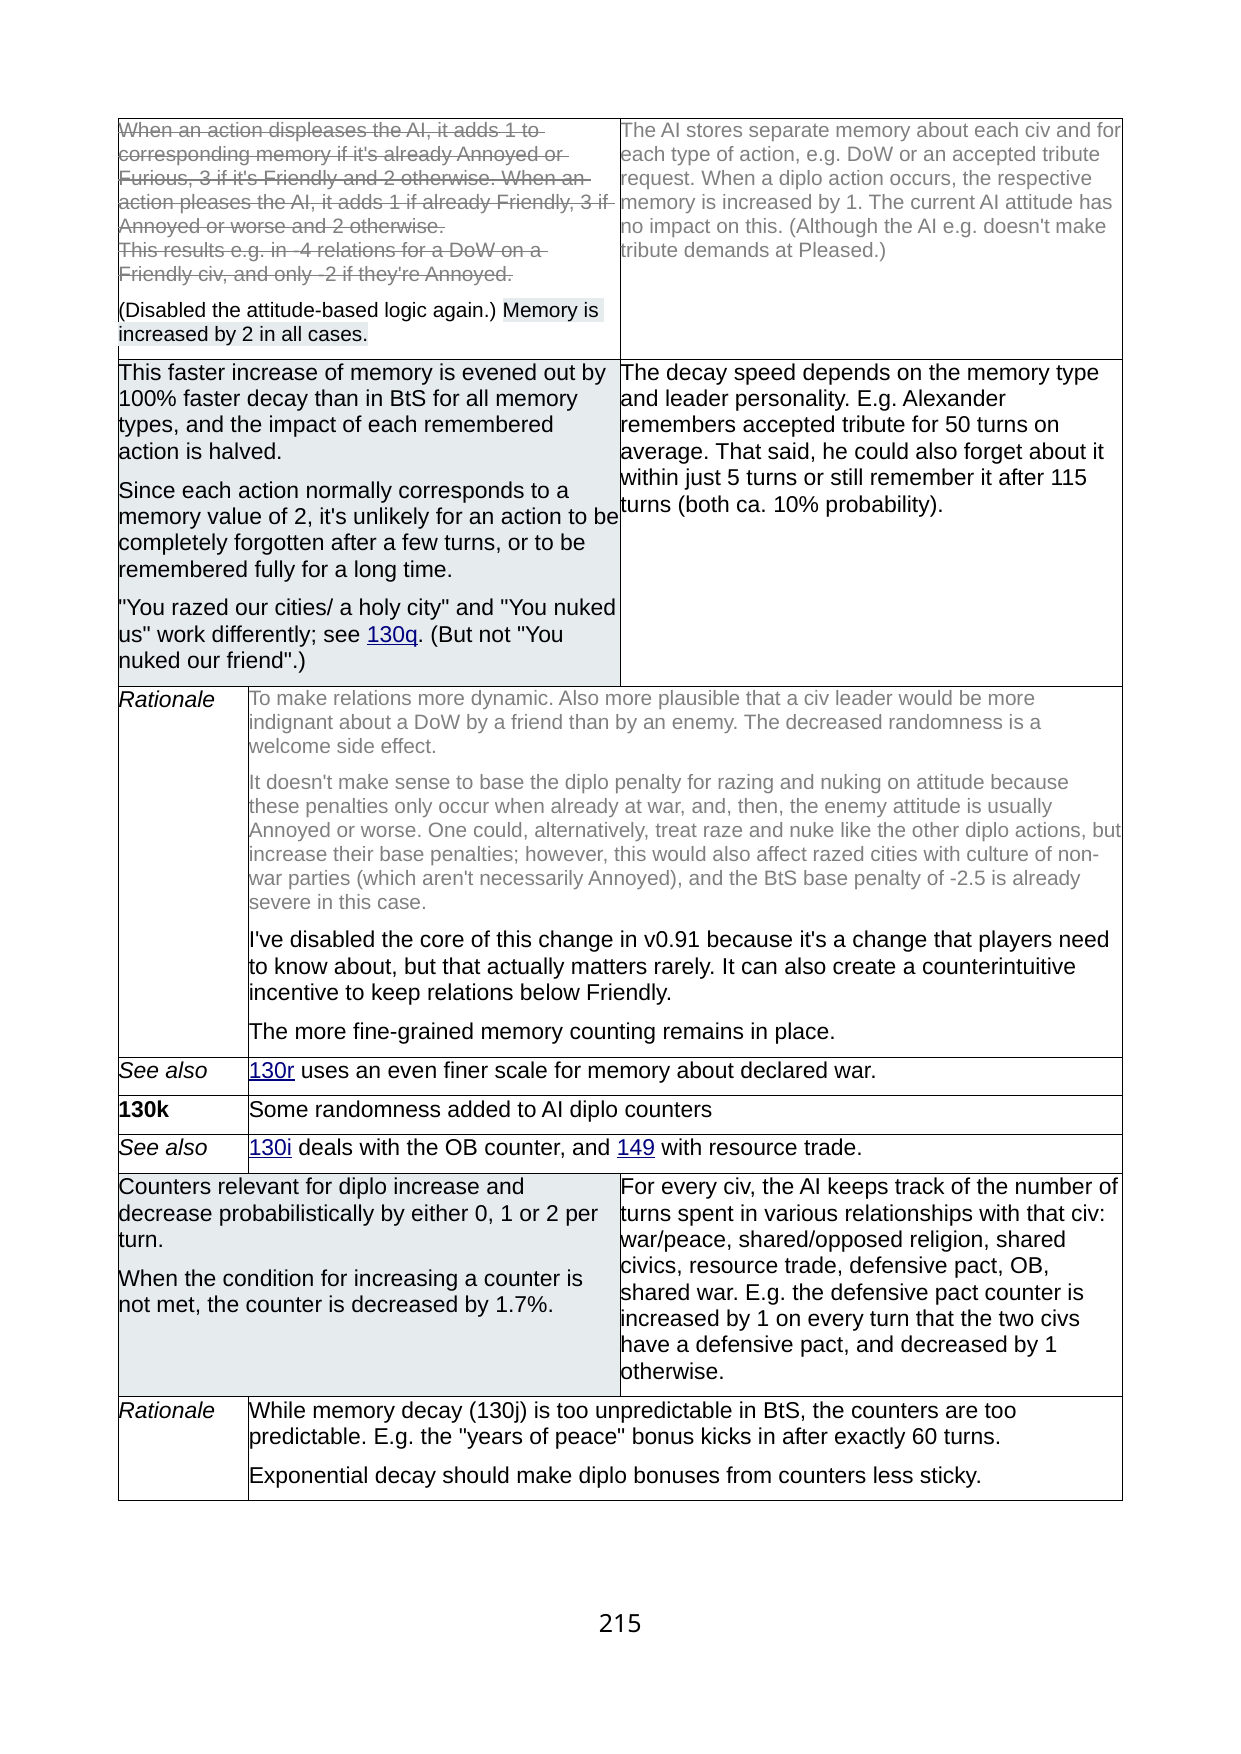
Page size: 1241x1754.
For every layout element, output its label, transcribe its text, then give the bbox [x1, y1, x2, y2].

table_cell Counters relevant for diplo increase and decrease probabilistically by either 0, 1 or 2 per turn. When the condition for increasing a counter is not met, the counter is decreased by 1.7%. [119, 1174, 620, 1396]
table_cell While memory decay (130j) is too unpredictable in BtS, the counters are too predictable. E.g. the "years of peace" bonus kicks in after exactly 60 turns. Exponential decay should make diplo bonuses from counters less sticky. [249, 1397, 1122, 1500]
table_cell To make relations more dynamic. Also more plausible that a civ leader would be more indignant about a DoW by a friend than by an enemy. The decreased randomness is a welcome side effect. It doesn't make sense to base the diplo penalty for razing and nuking on attitude because these penalties only occur when already at war, and, then, the enemy attitude is usually Annoyed or worse. One could, alternatively, treat raze and nuke like the other diplo actions, but increase their base penalties; however, this would also affect razed cities with culture of non-war parties (which aren't necessarily Annoyed), and the BtS base penalty of -2.5 is already severe in this case. I've disabled the core of this change in v0.91 because it's a change that players need to know about, but that actually matters rarely. It can also create a counterintuitive incentive to keep relations below Friendly. The more fine-grained memory counting remains in place. [249, 687, 1122, 1057]
table_cell See also [119, 1135, 248, 1173]
table_cell Rationale [119, 1397, 248, 1500]
table_cell This faster increase of memory is evened out by 100% faster decay than in BtS for all memory types, and the impact of each remembered action is halved. Since each action normally corresponds to a memory value of 2, it's unlikely for an action to be completely forgotten after a few turns, or to be remembered fully for a long time. "You razed our cities/ a holy city" and "You nuked us" work differently; see 130q. (But not "You nuked our friend".) [119, 360, 620, 686]
table_cell 130r uses an even finer scale for memory about declared war. [249, 1058, 1122, 1095]
table_cell Rationale [119, 687, 248, 1057]
table_cell The decay speed depends on the memory type and leader personality. E.g. Alexander remembers accepted tribute for 50 turns on average. That said, he could also forget about it within just 5 turns or still remember it after 115 turns (both ca. 10% probability). [621, 360, 1122, 686]
table_cell 130i deals with the OB counter, and 149 with resource trade. [249, 1135, 1122, 1173]
table_cell Some randomness added to AI diplo counters [249, 1096, 1122, 1134]
table_cell For every civ, the AI keeps track of the number of turns spent in various relationships with that civ: war/peace, shared/opposed religion, shared civics, resource trade, defensive pact, OB, shared war. E.g. the defensive pact counter is increased by 1 on every turn that the two civs have a defensive pact, and decreased by 1 otherwise. [621, 1174, 1122, 1396]
table_cell See also [119, 1058, 248, 1095]
table_cell When an action displeases the AI, it adds 1 to corresponding memory if it's already Annoyed or Furious, 3 if it's Friendly and 2 otherwise. When an action pleases the AI, it adds 1 if already Friendly, 3 if Annoyed or worse and 2 otherwise. This results e.g. in -4 relations for a DoW on a Friendly civ, and only -2 if they're Annoyed. (Disabled the attitude-based logic again.) Memory is increased by 2 in all cases. [119, 119, 620, 359]
table_cell The AI stores separate memory about each civ and for each type of action, e.g. DoW or an accepted tribute request. When a diplo action occurs, the respective memory is increased by 1. The current AI attitude has no impact on this. (Although the AI e.g. doesn't make tribute demands at Pleased.) [621, 119, 1122, 359]
table_cell 130k [119, 1096, 248, 1134]
